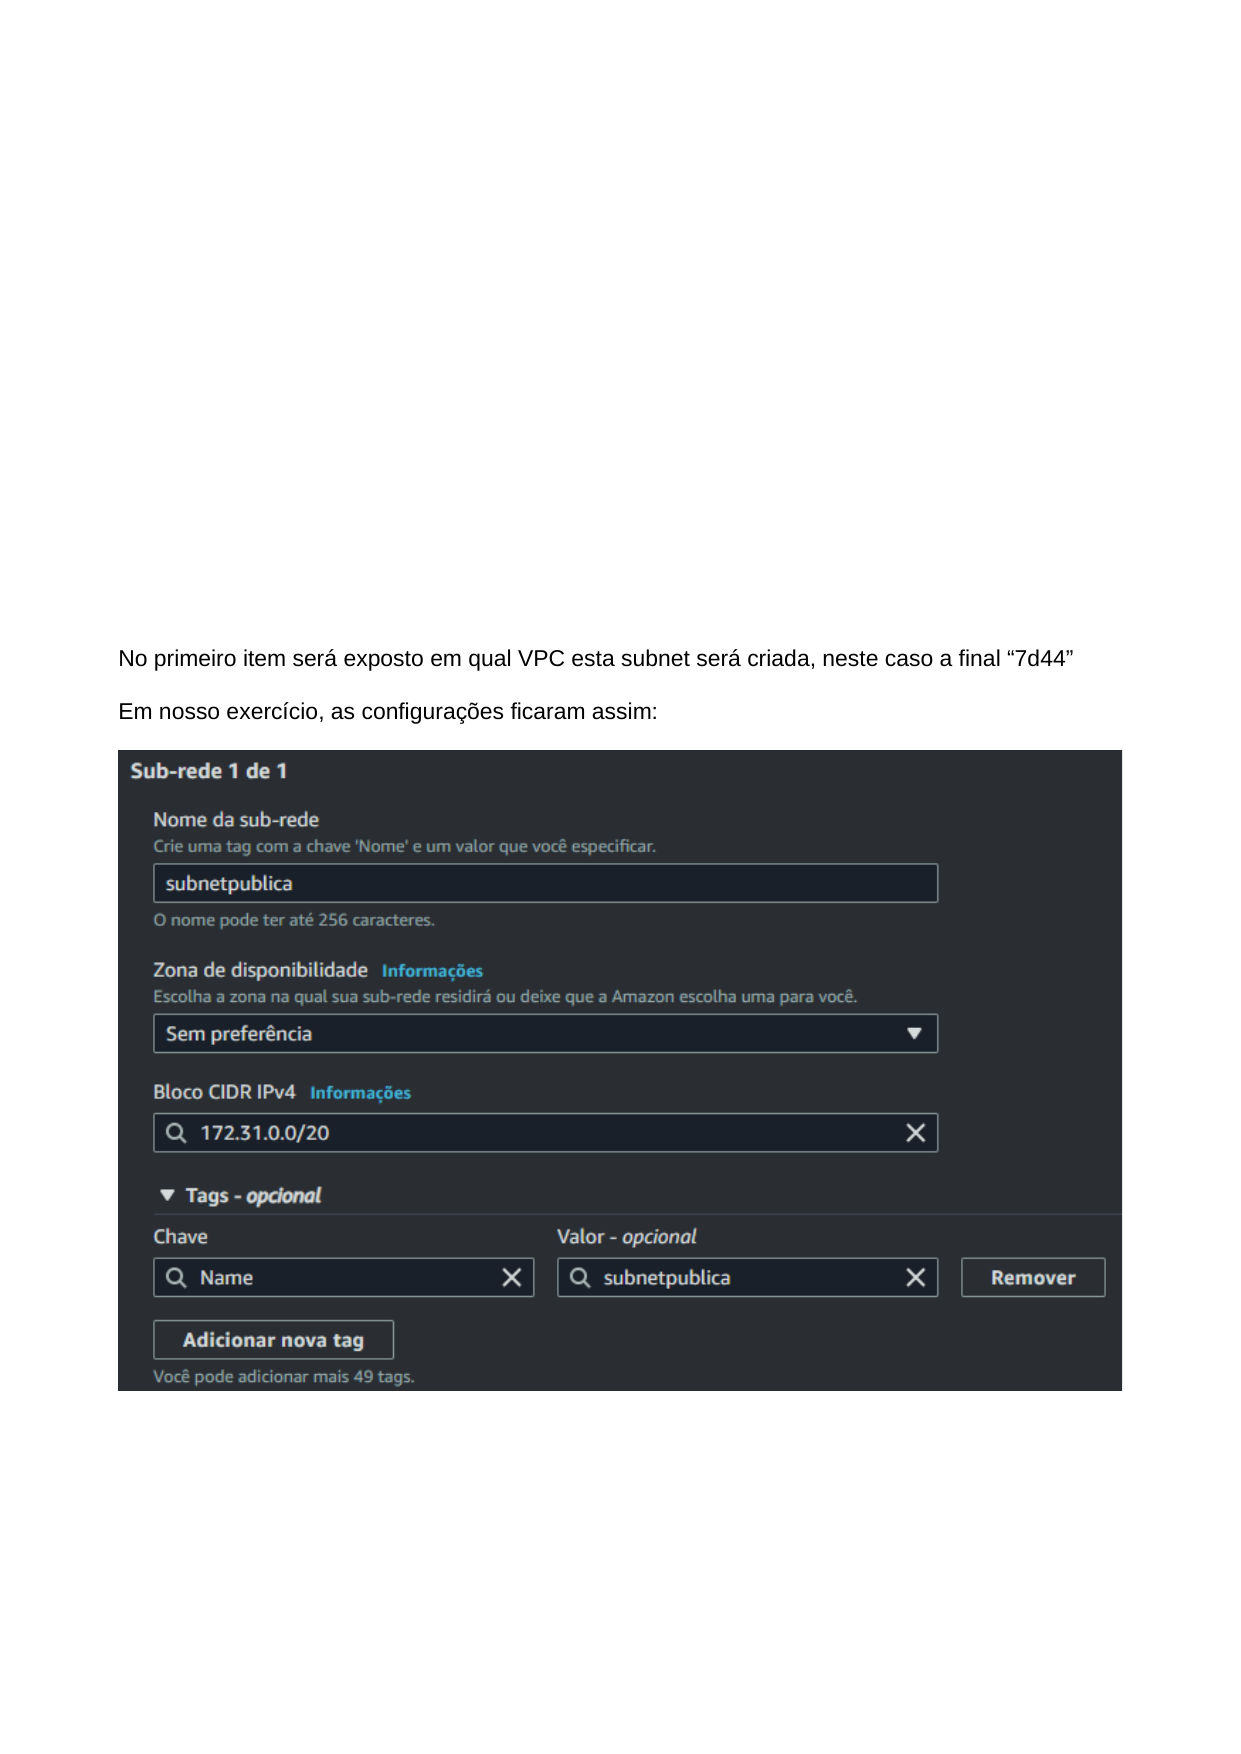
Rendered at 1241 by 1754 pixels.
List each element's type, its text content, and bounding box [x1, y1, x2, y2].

text No primeiro item será exposto em qual VPC esta subnet será criada, neste caso a final “7d44” [118, 645, 1122, 672]
picture [118, 750, 1123, 1391]
text Em nosso exercício, as configurações ficaram assim: [118, 698, 1122, 724]
